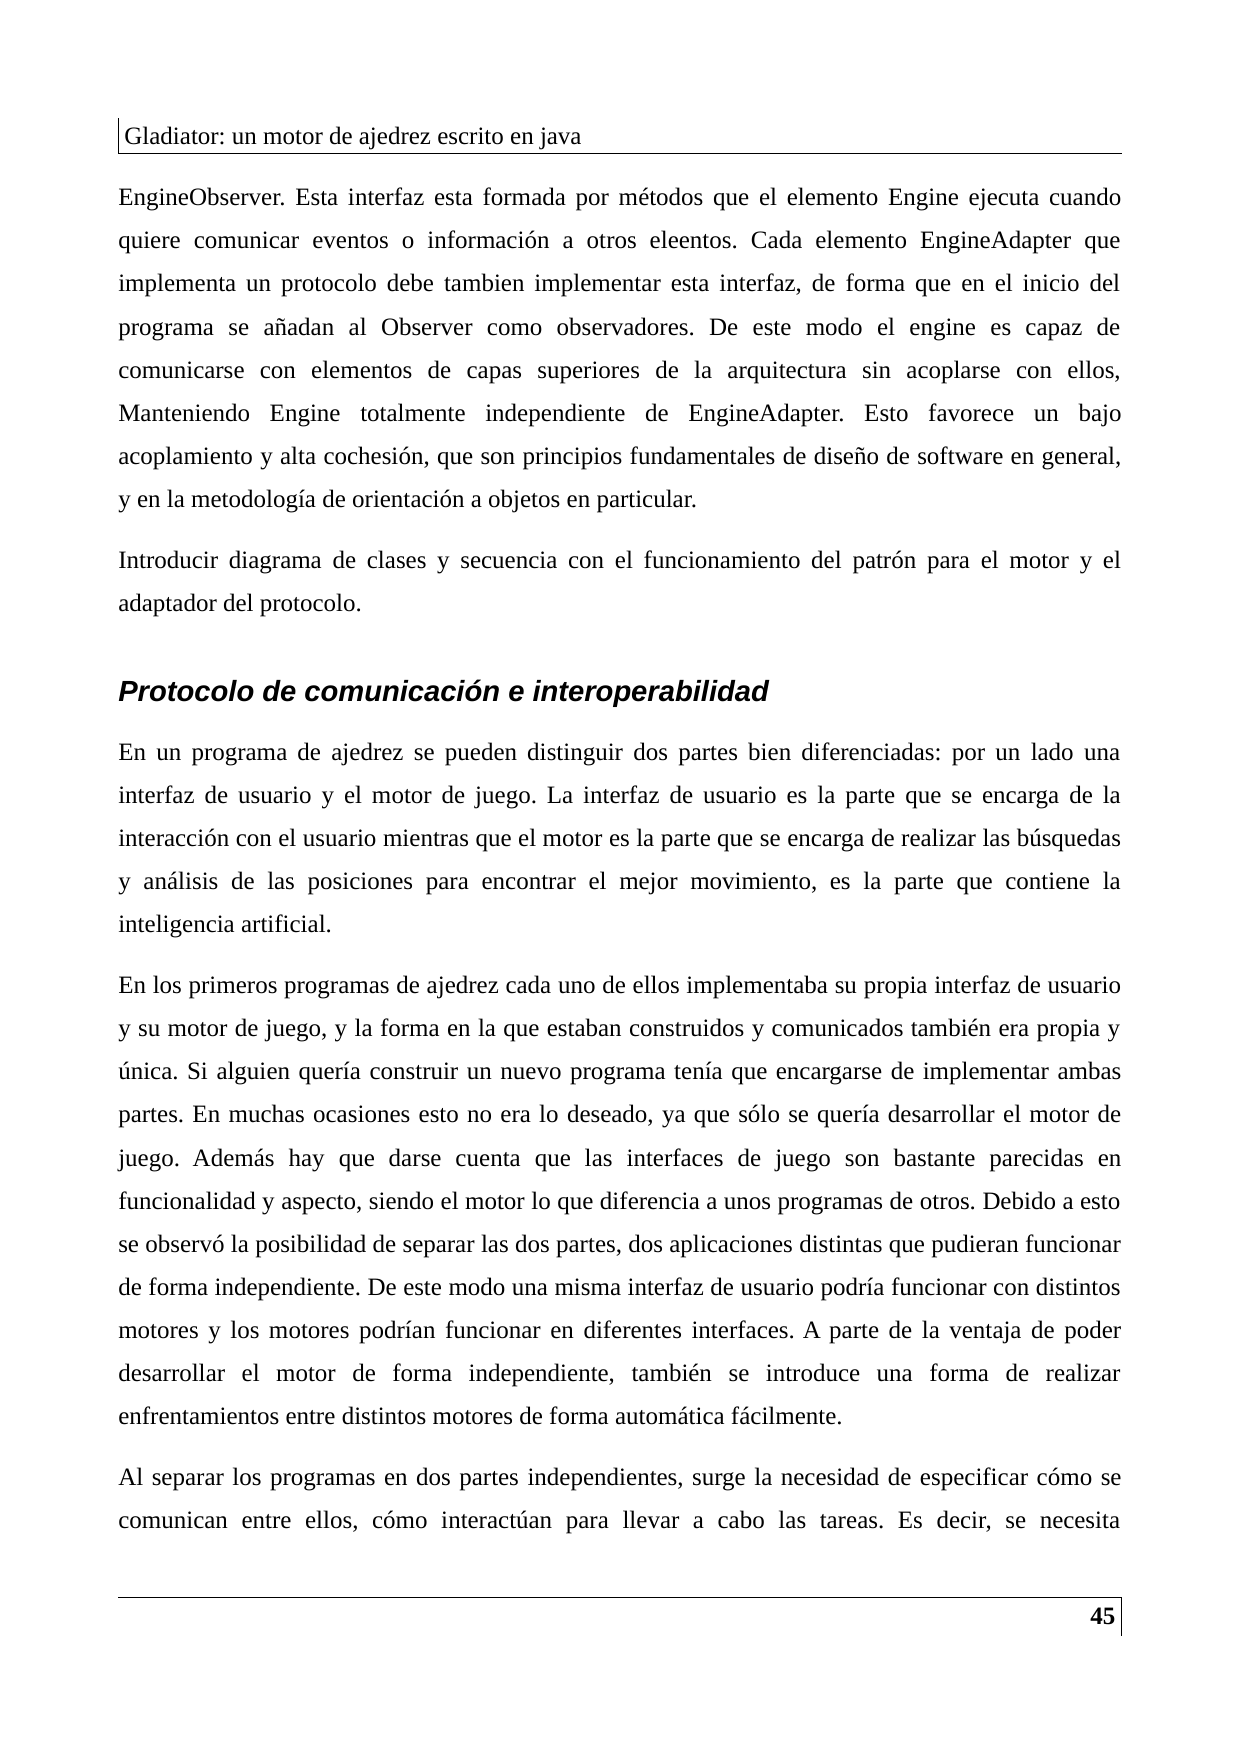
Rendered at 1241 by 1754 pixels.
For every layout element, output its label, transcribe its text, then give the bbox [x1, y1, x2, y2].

text Al separar los programas en dos partes independientes, surge la necesidad de especificar cómo se comunican entre ellos, cómo interactúan para llevar a cabo las tareas. Es decir, se necesita [118, 1462, 1122, 1534]
text En los primeros programas de ajedrez cada uno de ellos implementaba su propia interfaz de usuario y su motor de juego, y la forma en la que estaban construidos y comunicados también era propia y única. Si alguien quería construir un nuevo programa tenía que encargarse de implementar ambas partes. En muchas ocasiones esto no era lo deseado, ya que sólo se quería desarrollar el motor de juego. Además hay que darse cuenta que las interfaces de juego son bastante parecidas en funcionalidad y aspecto, siendo el motor lo que diferencia a unos programas de otros. Debido a esto se observó la posibilidad de separar las dos partes, dos aplicaciones distintas que pudieran funcionar de forma independiente. De este modo una misma interfaz de usuario podría funcionar con distintos motores y los motores podrían funcionar en diferentes interfaces. A parte de la ventaja de poder desarrollar el motor de forma independiente, también se introduce una forma de realizar enfrentamientos entre distintos motores de forma automática fácilmente. [118, 970, 1122, 1430]
text Introducir diagrama de clases y secuencia con el funcionamiento del patrón para el motor y el adaptador del protocolo. [118, 545, 1122, 617]
text En un programa de ajedrez se pueden distinguir dos partes bien diferenciadas: por un lado una interfaz de usuario y el motor de juego. La interfaz de usuario es la parte que se encarga de la interacción con el usuario mientras que el motor es la parte que se encarga de realizar las búsquedas y análisis de las posiciones para encontrar el mejor movimiento, es la parte que contiene la inteligencia artificial. [118, 737, 1122, 938]
subtitle Protocolo de comunicación e interoperabilidad [118, 674, 1122, 707]
text EngineObserver. Esta interfaz esta formada por métodos que el elemento Engine ejecuta cuando quiere comunicar eventos o información a otros eleentos. Cada elemento EngineAdapter que implementa un protocolo debe tambien implementar esta interfaz, de forma que en el inicio del programa se añadan al Observer como observadores. De este modo el engine es capaz de comunicarse con elementos de capas superiores de la arquitectura sin acoplarse con ellos, Manteniendo Engine totalmente independiente de EngineAdapter. Esto favorece un bajo acoplamiento y alta cochesión, que son principios fundamentales de diseño de software en general, y en la metodología de orientación a objetos en particular. [118, 182, 1122, 513]
